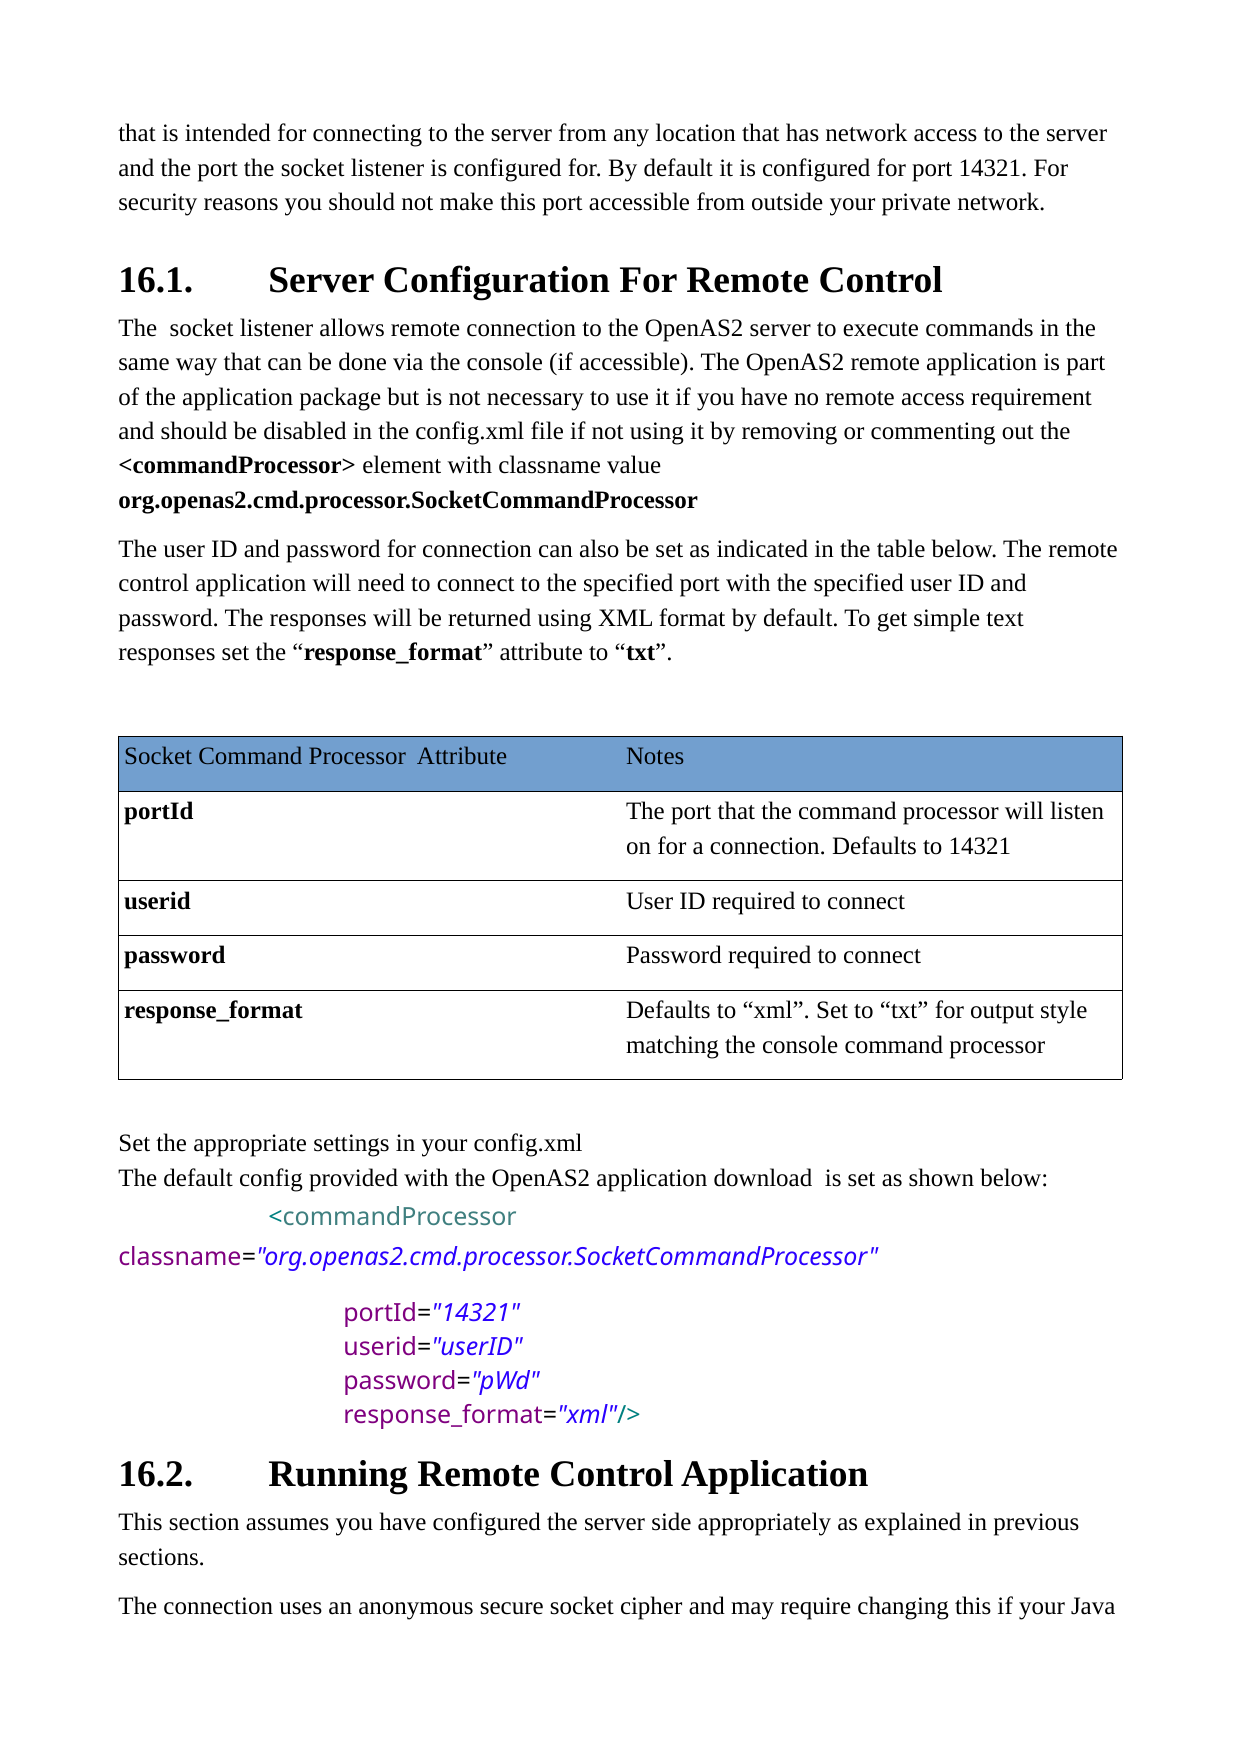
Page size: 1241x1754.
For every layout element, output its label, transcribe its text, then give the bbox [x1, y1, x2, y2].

table_header Socket Command Processor Attribute [119, 737, 620, 791]
text The connection uses an anonymous secure socket cipher and may require changing this if your Java [118, 1591, 1122, 1619]
table_header Notes [620, 737, 1122, 791]
table_cell userid [119, 881, 620, 935]
table_cell The port that the command processor will listen on for a connection. Defaults to 14321 [620, 792, 1122, 880]
list password="pWd" [118, 1363, 1122, 1397]
text that is intended for connecting to the server from any location that has network access to the server and the port the socket listener is configured for. By default it is configured for port 14321. For security reasons you should not make this port accessible from outside your private network. [118, 118, 1122, 216]
text This section assumes you have configured the server side appropriately as explained in previous sections. [118, 1507, 1122, 1570]
table_cell password [119, 936, 620, 990]
text The user ID and password for connection can also be set as indicated in the table below. The remote control application will need to connect to the specified port with the specified user ID and password. The responses will be returned using XML format by default. To get simple text responses set the “response_format” attribute to “txt”. [118, 534, 1122, 666]
list response_format="xml"/> [118, 1397, 1122, 1431]
table_cell Defaults to “xml”. Set to “txt” for output style matching the console command processor [620, 991, 1122, 1079]
table_cell response_format [119, 991, 620, 1079]
text Set the appropriate settings in your config.xml The default config provided with the OpenAS2 application download is set as shown below: <commandProcessor classname="org.openas2.cmd.processor.SocketCommandProcessor" [118, 1128, 1122, 1273]
list portId="14321" [118, 1294, 1122, 1328]
text The socket listener allows remote connection to the OpenAS2 server to execute commands in the same way that can be done via the console (if accessible). The OpenAS2 remote application is part of the application package but is not necessary to use it if you have no remote access requirement and should be disabled in the config.xml file if not using it by removing or commenting out the <commandProcessor> element with classname value org.openas2.cmd.processor.SocketCommandProcessor [118, 313, 1122, 514]
table_cell portId [119, 792, 620, 880]
subtitle Server Configuration For Remote Control [118, 257, 1122, 300]
table_cell Password required to connect [620, 936, 1122, 990]
table_cell User ID required to connect [620, 881, 1122, 935]
subtitle Running Remote Control Application [118, 1452, 1122, 1495]
list userid="userID" [118, 1328, 1122, 1363]
